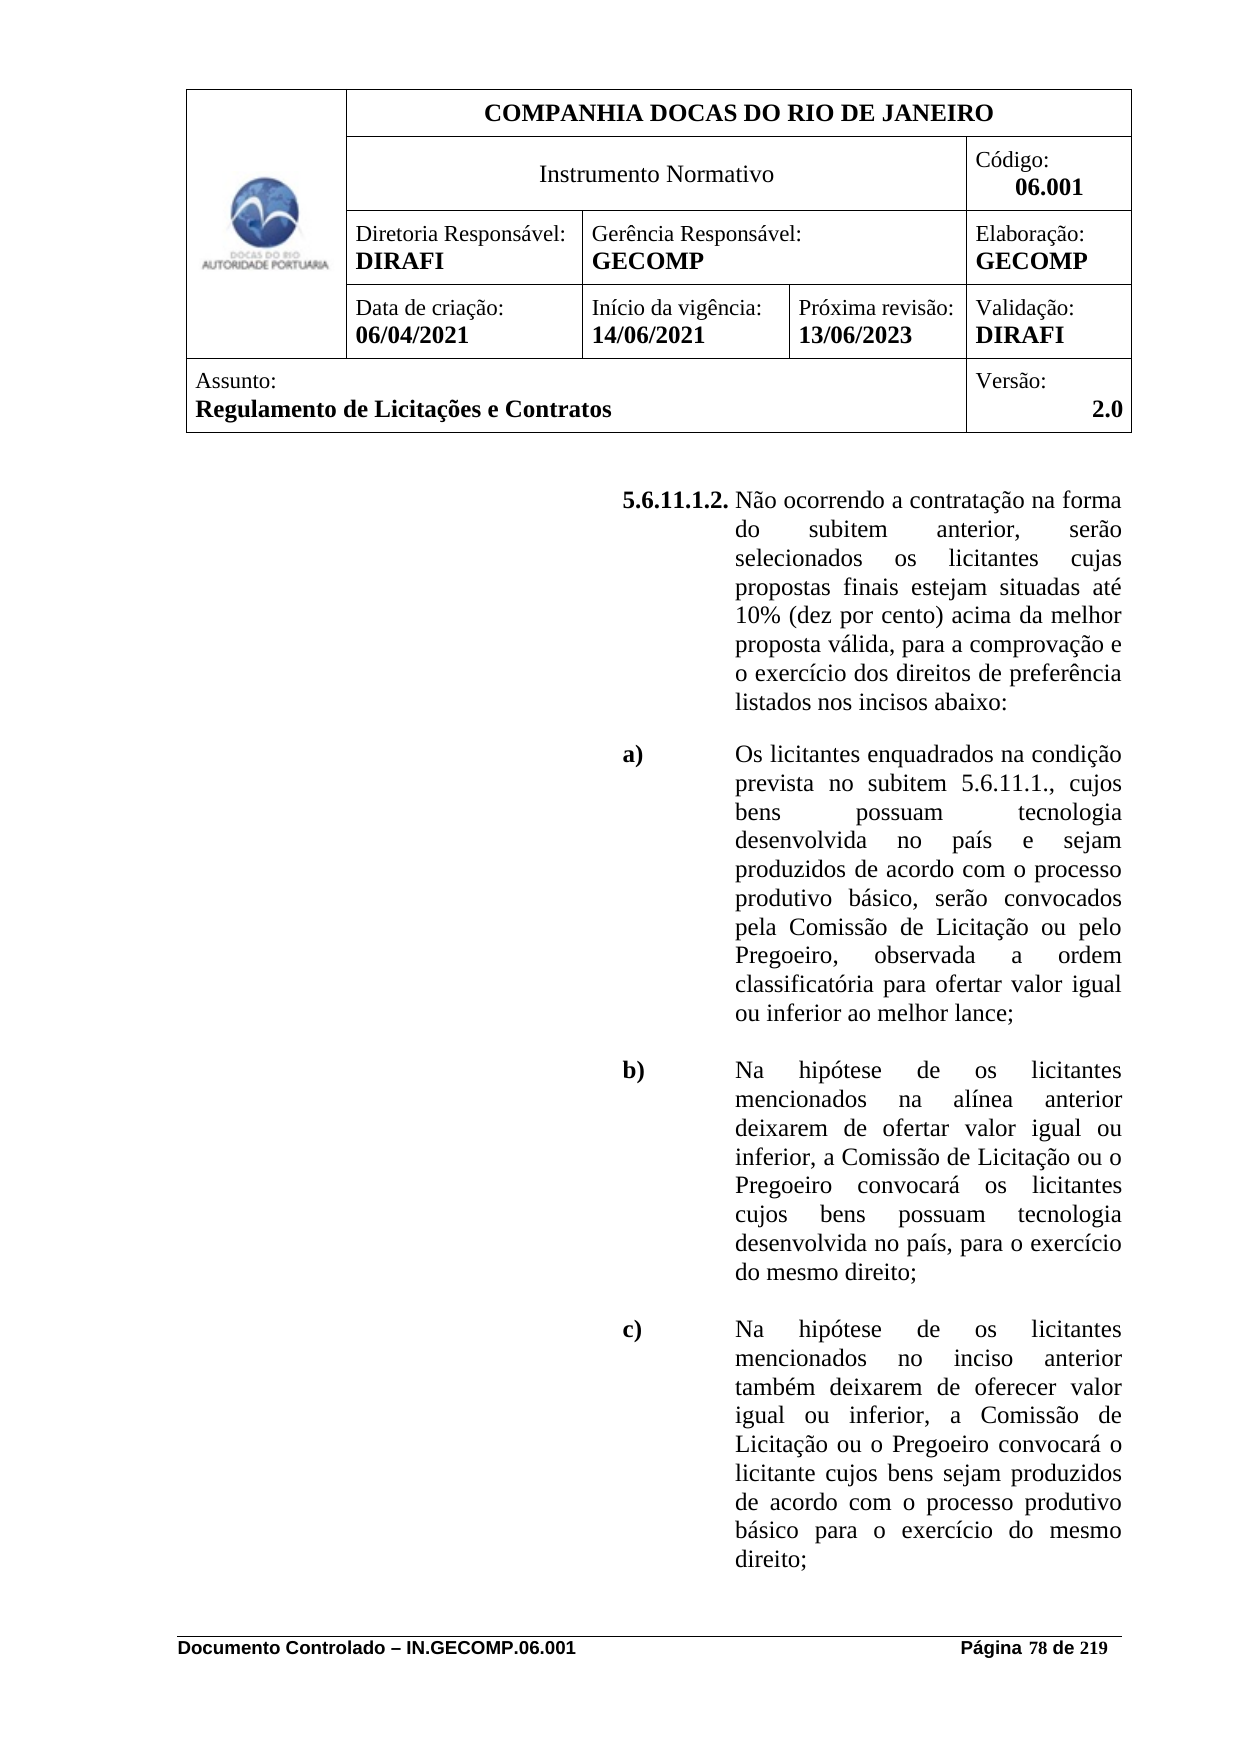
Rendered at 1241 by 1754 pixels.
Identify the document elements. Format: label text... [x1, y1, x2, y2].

list Na hipótese de os licitantes mencionados no inciso anterior também deixarem de oferecer valor igual ou inferior, a Comissão de Licitação ou o Pregoeiro convocará o licitante cujos bens sejam produzidos de acordo com o processo produtivo básico para o exercício do mesmo direito; [622, 1314, 1122, 1573]
list Na hipótese de os licitantes mencionados na alínea anterior deixarem de ofertar valor igual ou inferior, a Comissão de Licitação ou o Pregoeiro convocará os licitantes cujos bens possuam tecnologia desenvolvida no país, para o exercício do mesmo direito; [622, 1056, 1122, 1286]
list Não ocorrendo a contratação na forma do subitem anterior, serão selecionados os licitantes cujas propostas finais estejam situadas até 10% (dez por cento) acima da melhor proposta válida, para a comprovação e o exercício dos direitos de preferência listados nos incisos abaixo: [622, 485, 1122, 715]
list Os licitantes enquadrados na condição prevista no subitem 5.6.11.1., cujos bens possuam tecnologia desenvolvida no país e sejam produzidos de acordo com o processo produtivo básico, serão convocados pela Comissão de Licitação ou pelo Pregoeiro, observada a ordem classificatória para ofertar valor igual ou inferior ao melhor lance; [622, 739, 1122, 1027]
